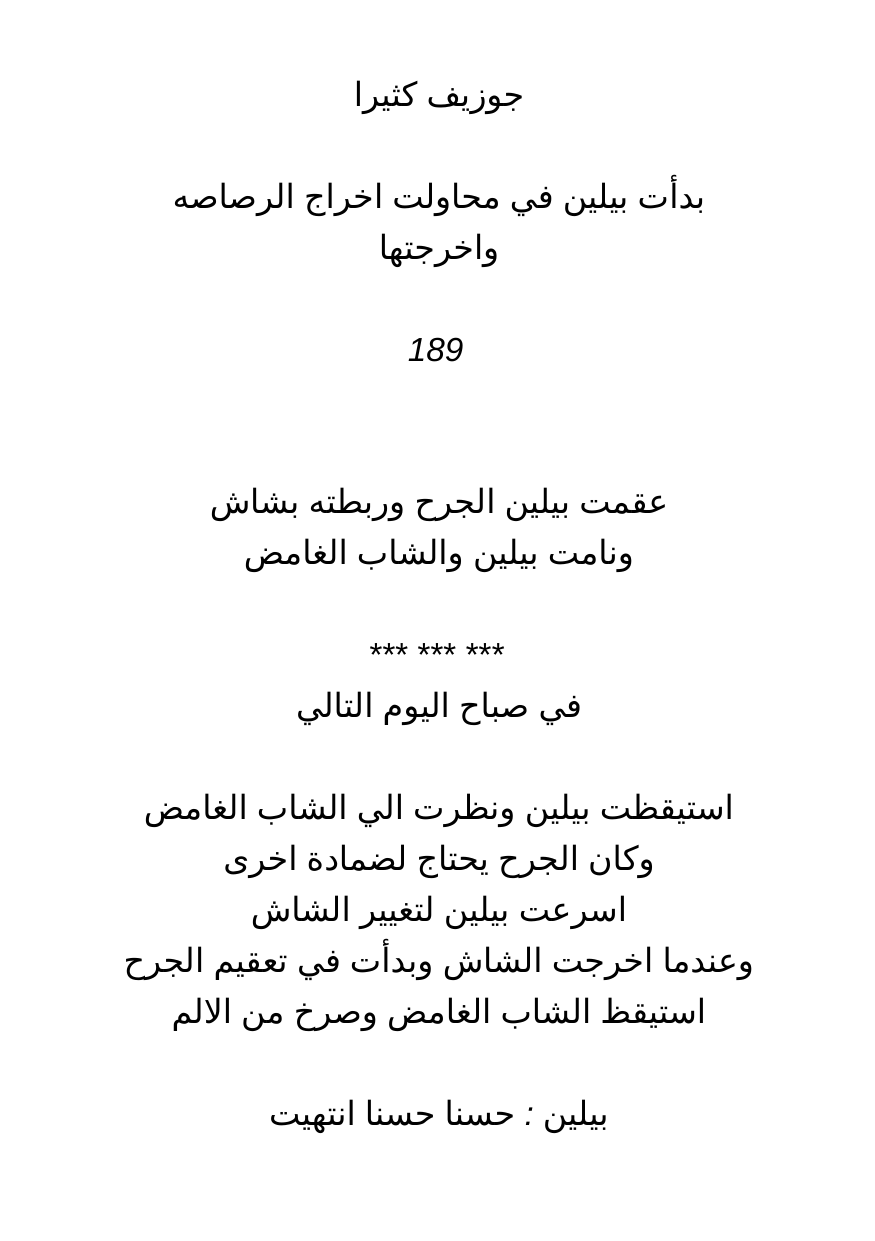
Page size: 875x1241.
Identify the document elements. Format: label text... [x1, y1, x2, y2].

text جوزيف كثيرا [75, 75, 799, 113]
text وكان الجرح يحتاج لضمادة اخرى [75, 839, 799, 877]
text عقمت بيلين الجرح وربطته بشاش [75, 482, 799, 521]
text *** *** *** [75, 635, 799, 674]
text استيقظت بيلين ونظرت الي الشاب الغامض [75, 788, 799, 827]
text بيلين : حسنا حسنا انتهيت [75, 1094, 799, 1132]
text وعندما اخرجت الشاش وبدأت في تعقيم الجرح [75, 941, 799, 979]
text استيقظ الشاب الغامض وصرخ من الالم [75, 992, 799, 1030]
text 189 [75, 330, 799, 368]
text بدأت بيلين في محاولت اخراج الرصاصه [75, 177, 799, 215]
text في صباح اليوم التالي [75, 686, 799, 725]
text ونامت بيلين والشاب الغامض [75, 533, 799, 572]
text واخرجتها [75, 228, 799, 266]
text اسرعت بيلين لتغيير الشاش [75, 890, 799, 928]
